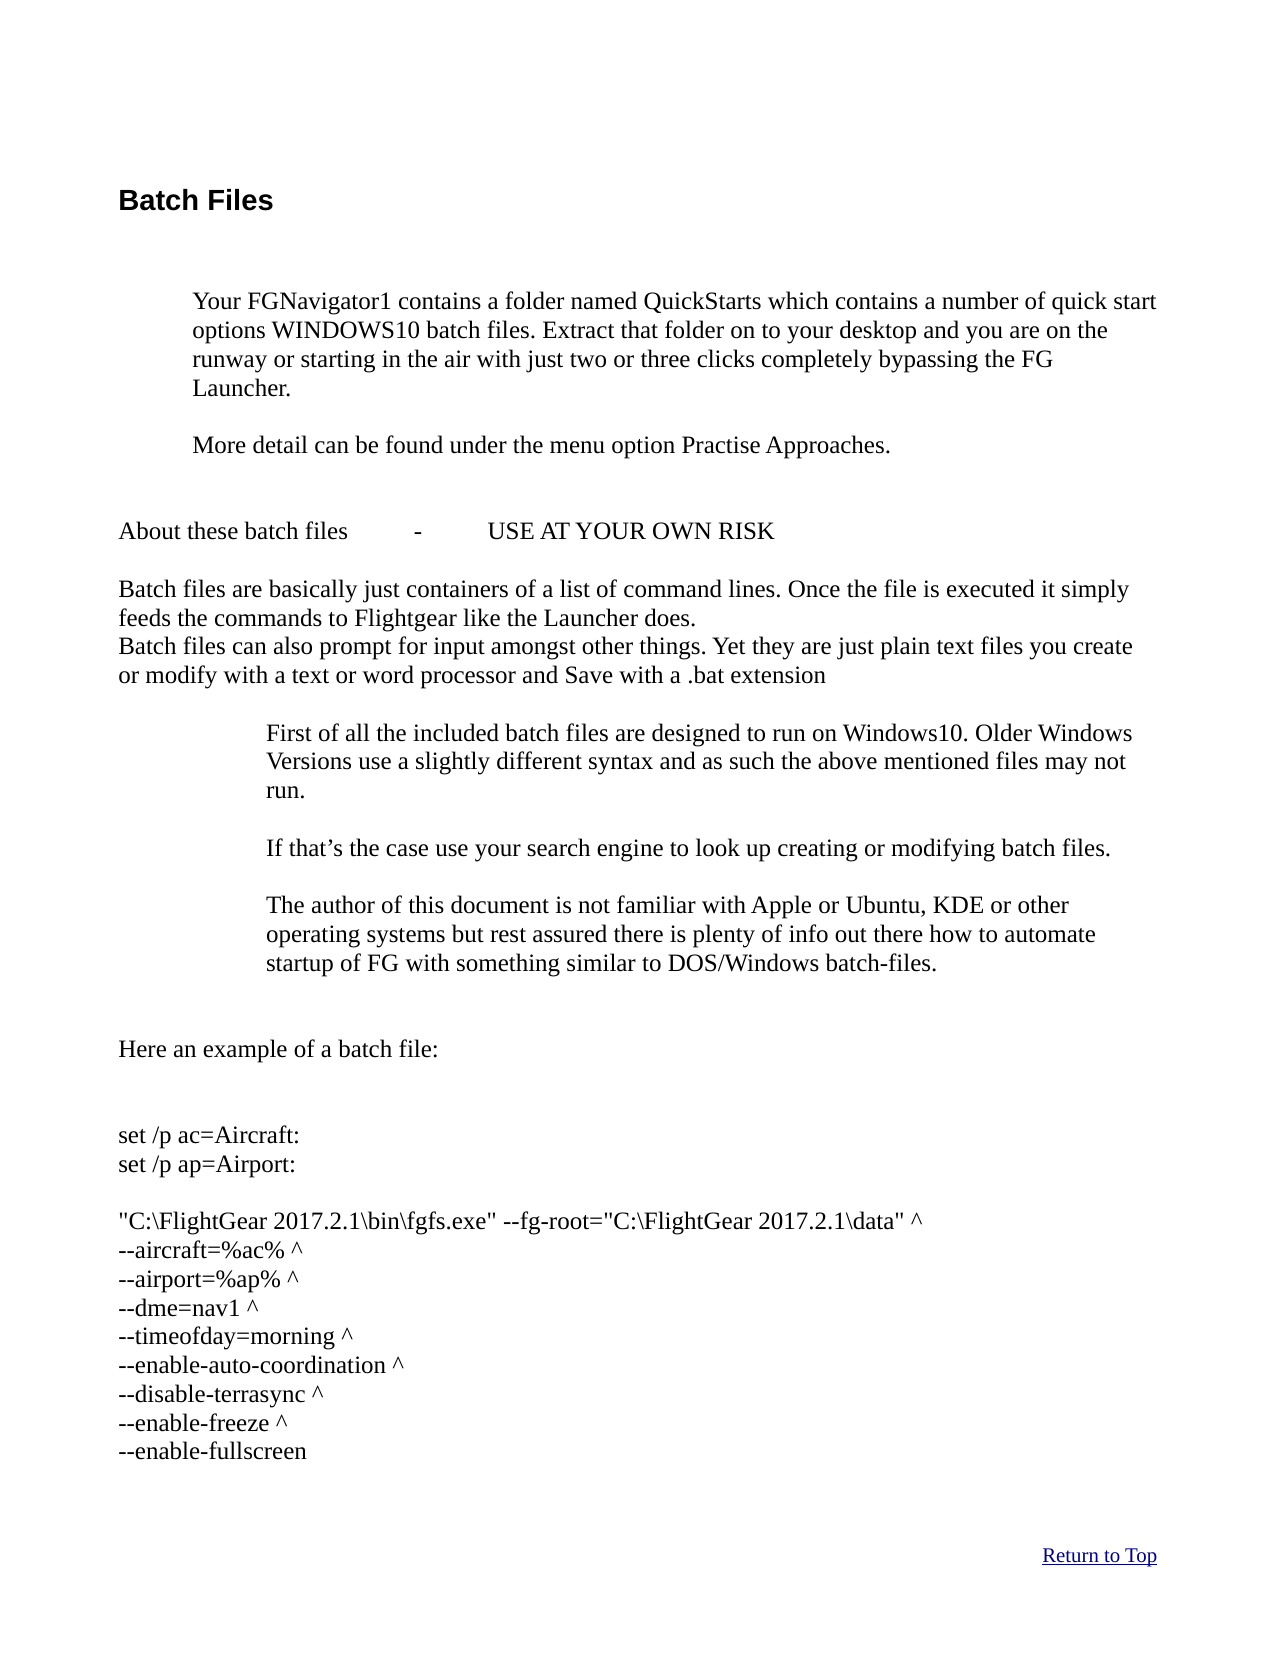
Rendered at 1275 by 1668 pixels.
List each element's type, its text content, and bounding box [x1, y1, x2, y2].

text --timeofday=morning ^ [118, 1321, 1157, 1350]
text feeds the commands to Flightgear like the Launcher does. [118, 603, 1157, 631]
text More detail can be found under the menu option Practise Approaches. [118, 430, 1157, 459]
text Batch files are basically just containers of a list of command lines. Once the file is executed it simply [118, 574, 1157, 603]
text set /p ac=Aircraft: [118, 1120, 1157, 1149]
text The author of this document is not familiar with Apple or Ubuntu, KDE or other operating systems but rest assured there is plenty of info out there how to automate startup of FG with something similar to DOS/Windows batch-files. [118, 890, 1157, 976]
subtitle Batch Files [118, 183, 1157, 216]
text --airport=%ap% ^ [118, 1264, 1157, 1293]
text --enable-auto-coordination ^ [118, 1350, 1157, 1379]
text --enable-freeze ^ [118, 1408, 1157, 1436]
text --aircraft=%ac% ^ [118, 1235, 1157, 1264]
text If that’s the case use your search engine to look up creating or modifying batch files. [118, 833, 1157, 861]
text Your FGNavigator1 contains a folder named QuickStarts which contains a number of quick start options WINDOWS10 batch files. Extract that folder on to your desktop and you are on the runway or starting in the air with just two or three clicks completely bypassing the FG Launcher. [118, 286, 1157, 401]
text set /p ap=Airport: [118, 1149, 1157, 1178]
text "C:\FlightGear 2017.2.1\bin\fgfs.exe" --fg-root="C:\FlightGear 2017.2.1\data" ^ [118, 1206, 1157, 1235]
text Here an example of a batch file: [118, 1034, 1157, 1063]
text --enable-fullscreen [118, 1436, 1157, 1465]
text About these batch files - USE AT YOUR OWN RISK [118, 516, 1157, 545]
text Batch files can also prompt for input amongst other things. Yet they are just plain text files you create or modify with a text or word processor and Save with a .bat extension [118, 631, 1157, 689]
text --disable-terrasync ^ [118, 1379, 1157, 1408]
text --dme=nav1 ^ [118, 1293, 1157, 1321]
text First of all the included batch files are designed to run on Windows10. Older Windows Versions use a slightly different syntax and as such the above mentioned files may not run. [118, 718, 1157, 804]
